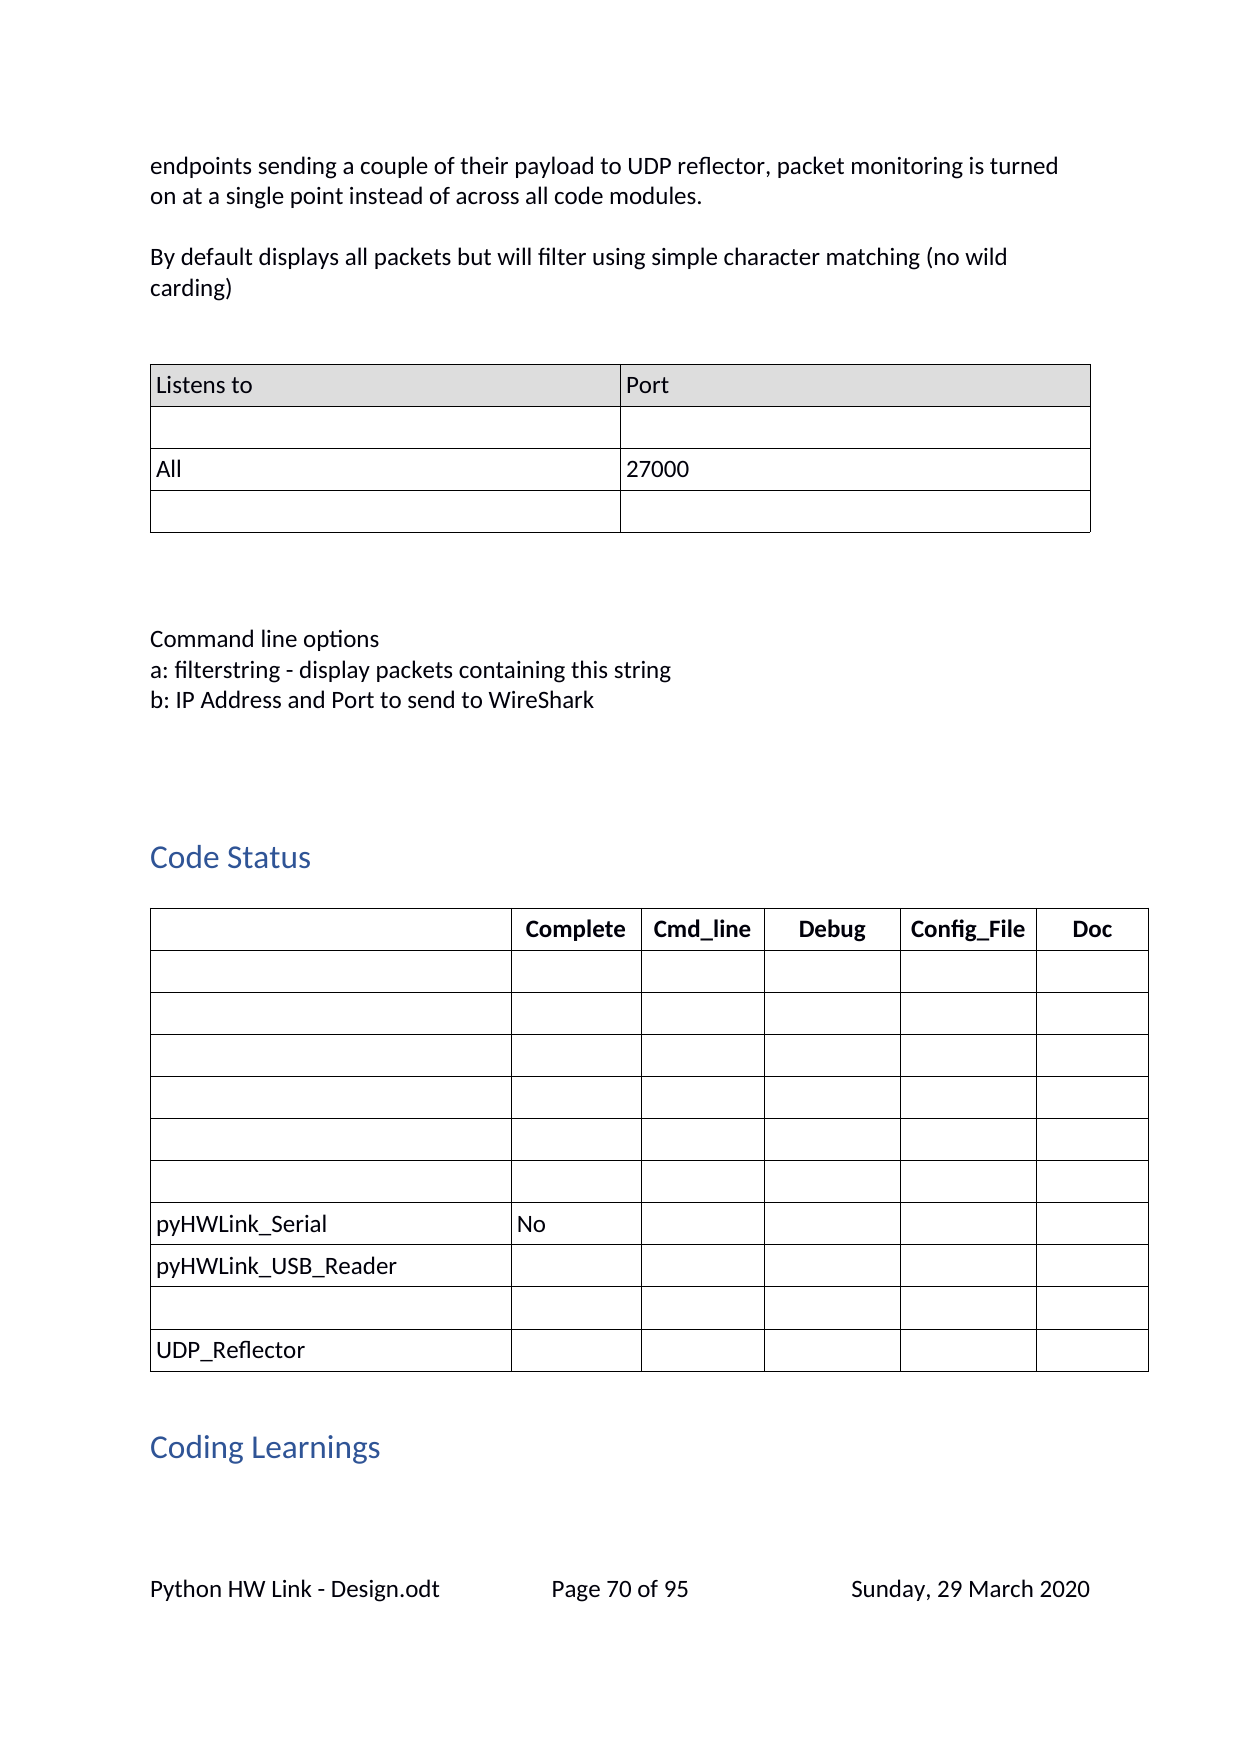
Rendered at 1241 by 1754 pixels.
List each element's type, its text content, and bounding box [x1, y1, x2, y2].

table_header Complete [512, 909, 641, 950]
table_cell 27000 [621, 449, 1090, 490]
table_cell [1037, 1203, 1148, 1244]
table_cell [901, 1287, 1036, 1328]
table_cell [1037, 1035, 1148, 1076]
table_cell [1037, 1077, 1148, 1118]
table_cell [1037, 993, 1148, 1034]
table_cell [642, 1203, 764, 1244]
table_cell [621, 491, 1090, 532]
table_cell pyHWLink_Serial [151, 1203, 511, 1244]
table_cell [151, 993, 511, 1034]
table_cell [765, 1330, 900, 1371]
table_cell [765, 1077, 900, 1118]
table_cell [765, 993, 900, 1034]
table_cell [512, 1035, 641, 1076]
table_cell [512, 951, 641, 992]
table_cell [901, 1330, 1036, 1371]
table_cell [512, 993, 641, 1034]
table_cell [151, 1035, 511, 1076]
table_cell [151, 951, 511, 992]
table_cell [765, 1035, 900, 1076]
table_cell [642, 1119, 764, 1160]
table_cell [642, 1287, 764, 1328]
table_cell [765, 1245, 900, 1286]
table_cell [642, 993, 764, 1034]
table_cell [642, 1245, 764, 1286]
text By default displays all packets but will filter using simple character matching (no wild carding) [150, 242, 1090, 303]
table_cell [512, 1119, 641, 1160]
table_cell [765, 951, 900, 992]
table_cell [512, 1161, 641, 1202]
table_cell pyHWLink_USB_Reader [151, 1245, 511, 1286]
table_cell All [151, 449, 620, 490]
table_cell [1037, 1161, 1148, 1202]
table_cell [901, 951, 1036, 992]
table_cell [512, 1245, 641, 1286]
table_cell [151, 407, 620, 448]
table_cell [1037, 1330, 1148, 1371]
table_cell [1037, 1119, 1148, 1160]
table_cell [151, 1119, 511, 1160]
table_cell [151, 1161, 511, 1202]
table_cell [1037, 1245, 1148, 1286]
table_header Debug [765, 909, 900, 950]
table_cell [642, 1330, 764, 1371]
table_cell [151, 491, 620, 532]
text a: filterstring - display packets containing this string [150, 654, 1090, 685]
text Command line options [150, 624, 1090, 654]
table_header Port [621, 365, 1090, 406]
table_cell [1037, 1287, 1148, 1328]
table_header Config_File [901, 909, 1036, 950]
table_cell [765, 1287, 900, 1328]
subtitle Coding Learnings [150, 1426, 1090, 1467]
text b: IP Address and Port to send to WireShark [150, 685, 1090, 715]
table_cell [765, 1119, 900, 1160]
table_cell [901, 1119, 1036, 1160]
text endpoints sending a couple of their payload to UDP reflector, packet monitoring is turned on at a single point instead of across all code modules. [150, 150, 1090, 211]
table_cell [642, 1035, 764, 1076]
table_cell [765, 1203, 900, 1244]
table_cell [621, 407, 1090, 448]
table_cell [901, 1035, 1036, 1076]
table_cell [151, 1287, 511, 1328]
table_cell No [512, 1203, 641, 1244]
table_cell [512, 1077, 641, 1118]
table_header Listens to [151, 365, 620, 406]
table_cell [901, 1203, 1036, 1244]
table_cell UDP_Reflector [151, 1330, 511, 1371]
table_cell [642, 1161, 764, 1202]
table_header Doc [1037, 909, 1148, 950]
table_cell [642, 951, 764, 992]
table_header Cmd_line [642, 909, 764, 950]
table_header [151, 909, 511, 950]
table_cell [901, 1077, 1036, 1118]
table_cell [901, 1161, 1036, 1202]
table_cell [901, 993, 1036, 1034]
table_cell [151, 1077, 511, 1118]
table_cell [512, 1287, 641, 1328]
table_cell [901, 1245, 1036, 1286]
table_cell [765, 1161, 900, 1202]
subtitle Code Status [150, 836, 1090, 877]
table_cell [1037, 951, 1148, 992]
table_cell [512, 1330, 641, 1371]
table_cell [642, 1077, 764, 1118]
